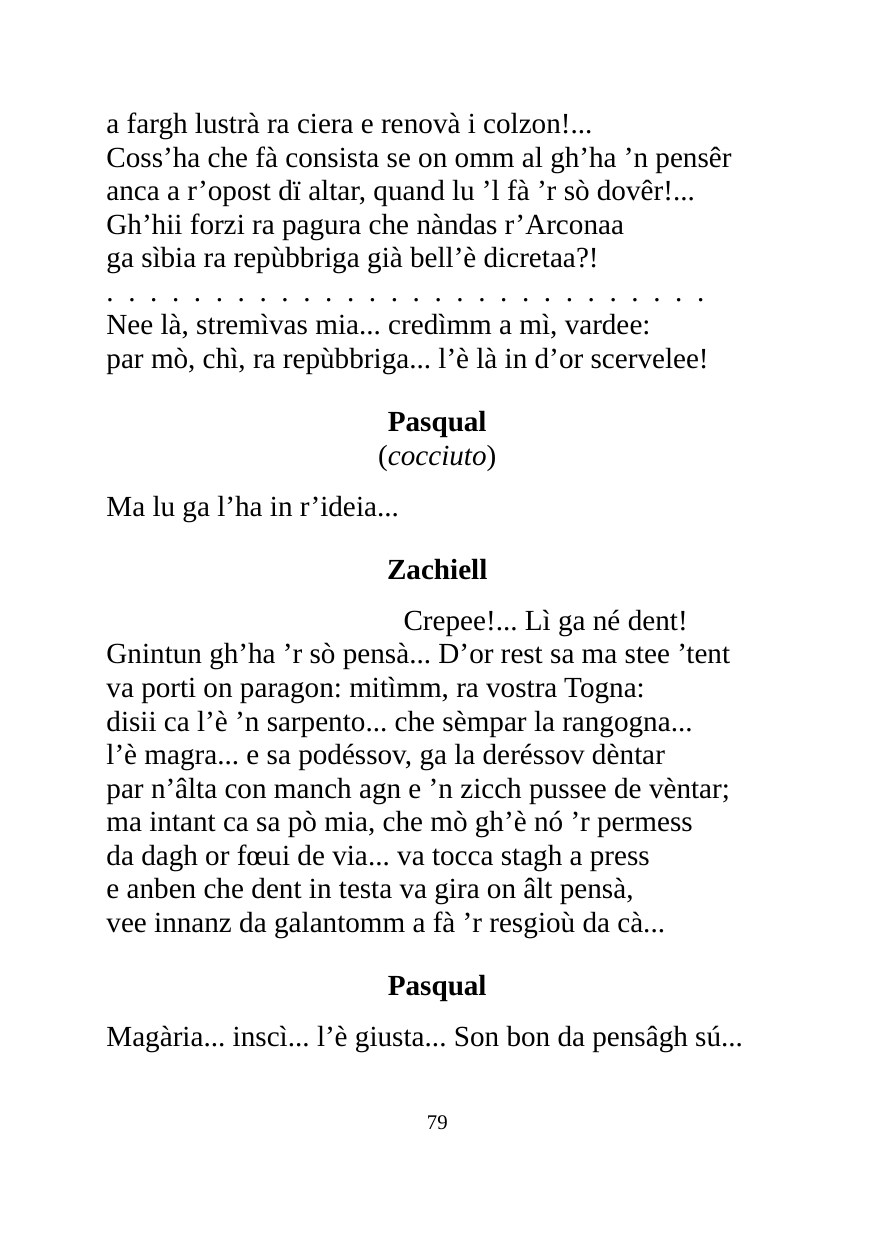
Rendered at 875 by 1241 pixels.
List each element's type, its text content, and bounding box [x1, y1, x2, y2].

text par mò, chì, ra repùbbriga... l’è là in d’or scervelee! [106, 341, 768, 374]
text Pasqual [106, 968, 768, 1002]
text a fargh lustrà ra ciera e renovà i colzon!... [106, 106, 768, 140]
text Gh’hii forzi ra pagura che nàndas r’Arconaa [106, 207, 768, 240]
text Ma lu ga l’ha in r’ideia... [106, 489, 768, 522]
text ga sìbia ra repùbbriga già bell’è dicretaa?! [106, 240, 768, 274]
text l’è magra... e sa podéssov, ga la deréssov dèntar [106, 737, 768, 771]
text anca a r’opost dï altar, quand lu ’l fà ’r sò dovêr!... [106, 173, 768, 207]
text Gnintun gh’ha ’r sò pensà... D’or rest sa ma stee ’tent [106, 637, 768, 670]
text disii ca l’è ’n sarpento... che sèmpar la rangogna... [106, 704, 768, 737]
text e anben che dent in testa va gira on âlt pensà, [106, 871, 768, 905]
text par n’âlta con manch agn e ’n zicch pussee de vèntar; [106, 771, 768, 804]
text va porti on paragon: mitìmm, ra vostra Togna: [106, 670, 768, 704]
text Coss’ha che fà consista se on omm al gh’ha ’n pensêr [106, 140, 768, 173]
text Zachiell [106, 552, 768, 585]
text da dagh or fœui de via... va tocca stagh a press [106, 838, 768, 871]
text Magària... inscì... l’è giusta... Son bon da pensâgh sú... [106, 1019, 768, 1053]
text vee innanz da galantomm a fà ’r resgioù da cà... [106, 905, 768, 938]
text . . . . . . . . . . . . . . . . . . . . . . . . . . . . [106, 274, 768, 307]
text Nee là, stremìvas mia... credìmm a mì, vardee: [106, 307, 768, 341]
text Pasqual (cocciuto) [106, 404, 768, 471]
text ma intant ca sa pò mia, che mò gh’è nó ’r permess [106, 804, 768, 838]
text Crepee!... Lì ga né dent! [106, 603, 768, 637]
